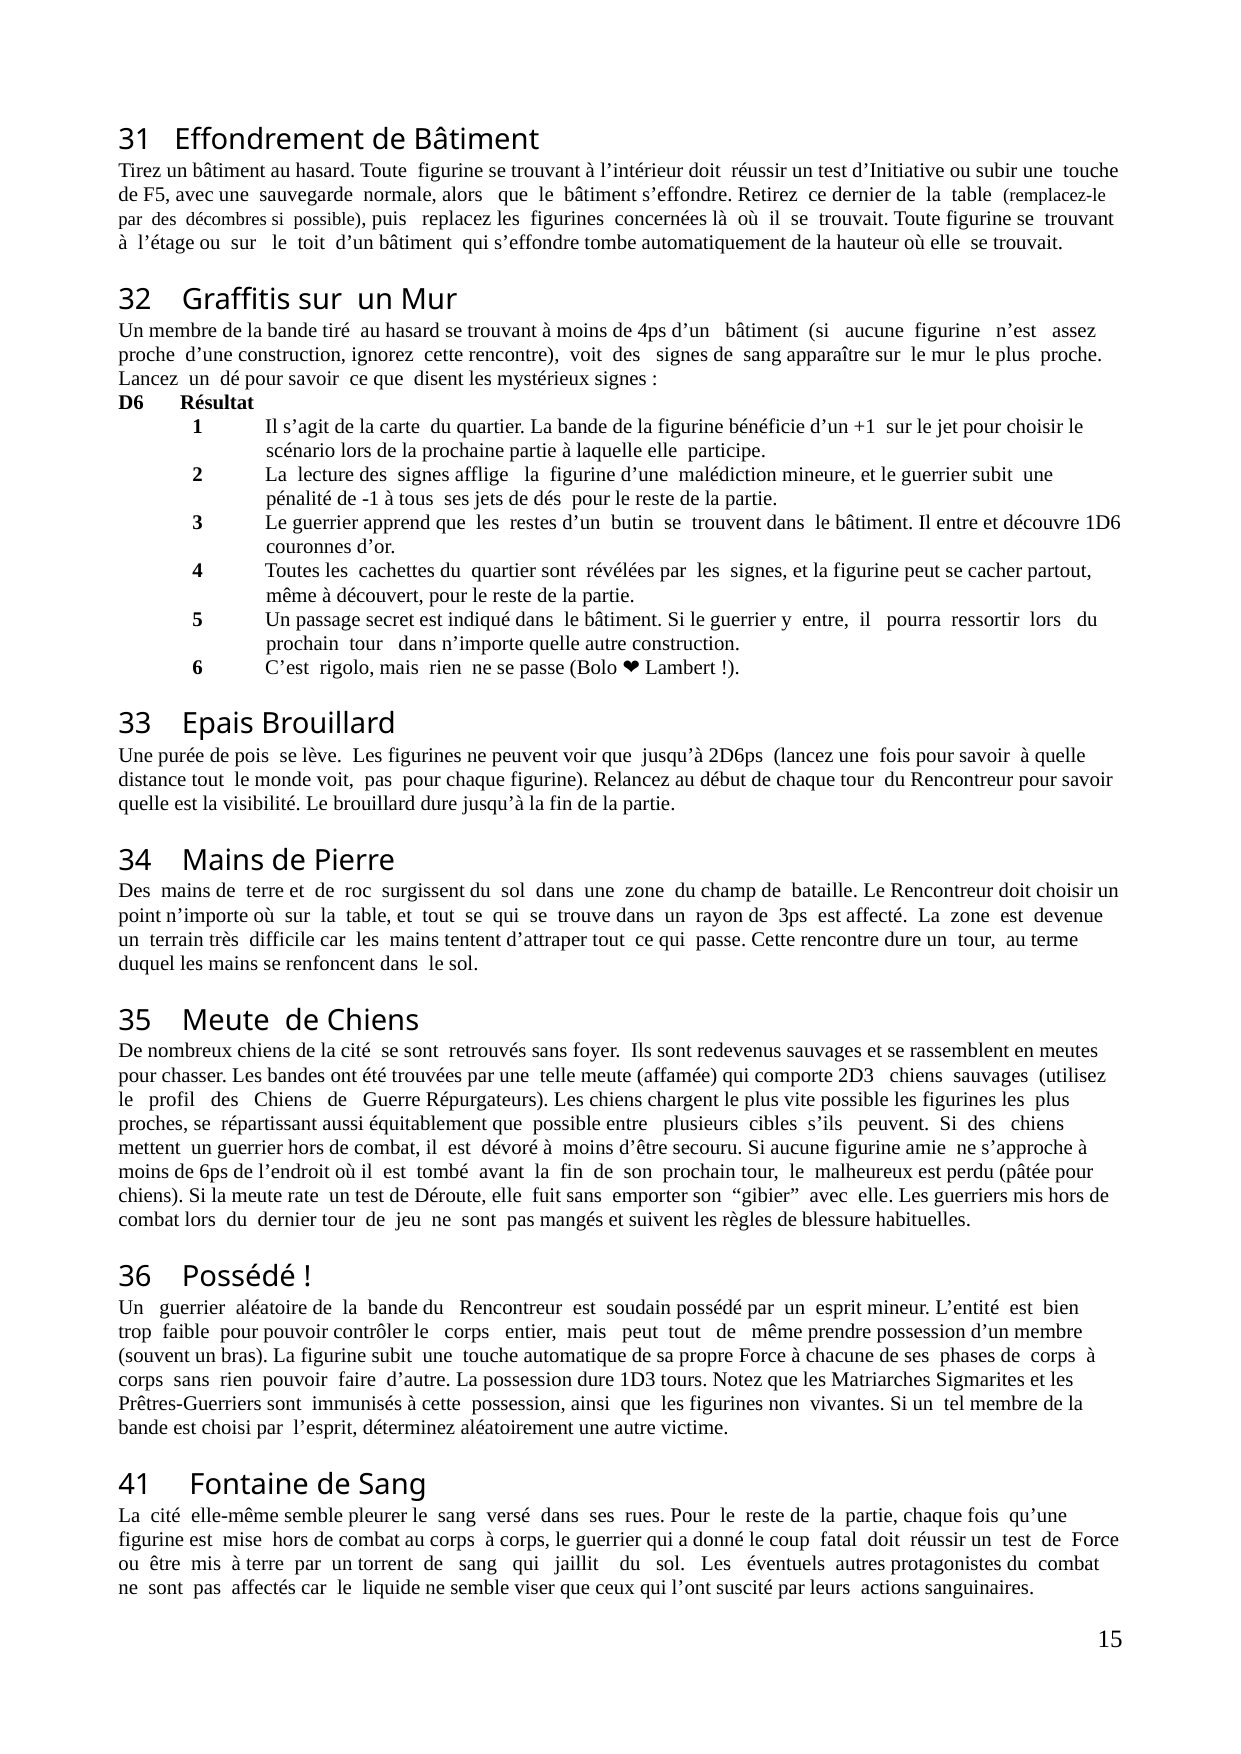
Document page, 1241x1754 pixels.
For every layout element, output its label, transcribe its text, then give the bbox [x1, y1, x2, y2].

text 41 Fontaine de Sang [118, 1463, 1122, 1503]
text D6 Résultat [118, 390, 1122, 414]
text Tirez un bâtiment au hasard. Toute figurine se trouvant à l’intérieur doit réussir un test d’Initiative ou subir une touche de F5, avec une sauvegarde normale, alors que le bâtiment s’effondre. Retirez ce dernier de la table (remplacez-le par des décombres si possible), puis replacez les figurines concernées là où il se trouvait. Toute figurine se trouvant à l’étage ou sur le toit d’un bâtiment qui s’effondre tombe automatiquement de la hauteur où elle se trouvait. [118, 158, 1122, 254]
text La cité elle-même semble pleurer le sang versé dans ses rues. Pour le reste de la partie, chaque fois qu’une figurine est mise hors de combat au corps à corps, le guerrier qui a donné le coup fatal doit réussir un test de Force ou être mis à terre par un torrent de sang qui jaillit du sol. Les éventuels autres protagonistes du combat ne sont pas affectés car le liquide ne semble viser que ceux qui l’ont suscité par leurs actions sanguinaires. [118, 1503, 1122, 1599]
text 5 Un passage secret est indiqué dans le bâtiment. Si le guerrier y entre, il pourra ressortir lors du prochain tour dans n’importe quelle autre construction. [118, 607, 1122, 655]
text 31 Effondrement de Bâtiment [118, 118, 1122, 158]
text 2 La lecture des signes afflige la figurine d’une malédiction mineure, et le guerrier subit une pénalité de -1 à tous ses jets de dés pour le reste de la partie. [118, 462, 1122, 510]
text 34 Mains de Pierre [118, 839, 1122, 878]
text 36 Possédé ! [118, 1255, 1122, 1295]
text De nombreux chiens de la cité se sont retrouvés sans foyer. Ils sont redevenus sauvages et se rassemblent en meutes pour chasser. Les bandes ont été trouvées par une telle meute (affamée) qui comporte 2D3 chiens sauvages (utilisez le profil des Chiens de Guerre Répurgateurs). Les chiens chargent le plus vite possible les figurines les plus proches, se répartissant aussi équitablement que possible entre plusieurs cibles s’ils peuvent. Si des chiens mettent un guerrier hors de combat, il est dévoré à moins d’être secouru. Si aucune figurine amie ne s’approche à moins de 6ps de l’endroit où il est tombé avant la fin de son prochain tour, le malheureux est perdu (pâtée pour chiens). Si la meute rate un test de Déroute, elle fuit sans emporter son “gibier” avec elle. Les guerriers mis hors de combat lors du dernier tour de jeu ne sont pas mangés et suivent les règles de blessure habituelles. [118, 1038, 1122, 1231]
text 35 Meute de Chiens [118, 999, 1122, 1038]
text 3 Le guerrier apprend que les restes d’un butin se trouvent dans le bâtiment. Il entre et découvre 1D6 couronnes d’or. [118, 510, 1122, 558]
text 32 Graffitis sur un Mur [118, 278, 1122, 318]
text 1 Il s’agit de la carte du quartier. La bande de la figurine bénéficie d’un +1 sur le jet pour choisir le scénario lors de la prochaine partie à laquelle elle participe. [118, 414, 1122, 462]
text Des mains de terre et de roc surgissent du sol dans une zone du champ de bataille. Le Rencontreur doit choisir un point n’importe où sur la table, et tout se qui se trouve dans un rayon de 3ps est affecté. La zone est devenue un terrain très difficile car les mains tentent d’attraper tout ce qui passe. Cette rencontre dure un tour, au terme duquel les mains se renfoncent dans le sol. [118, 878, 1122, 975]
text 33 Epais Brouillard [118, 703, 1122, 742]
text Un guerrier aléatoire de la bande du Rencontreur est soudain possédé par un esprit mineur. L’entité est bien trop faible pour pouvoir contrôler le corps entier, mais peut tout de même prendre possession d’un membre (souvent un bras). La figurine subit une touche automatique de sa propre Force à chacune de ses phases de corps à corps sans rien pouvoir faire d’autre. La possession dure 1D3 tours. Notez que les Matriarches Sigmarites et les Prêtres-Guerriers sont immunisés à cette possession, ainsi que les figurines non vivantes. Si un tel membre de la bande est choisi par l’esprit, déterminez aléatoirement une autre victime. [118, 1295, 1122, 1439]
text 4 Toutes les cachettes du quartier sont révélées par les signes, et la figurine peut se cacher partout, même à découvert, pour le reste de la partie. [118, 558, 1122, 607]
text Un membre de la bande tiré au hasard se trouvant à moins de 4ps d’un bâtiment (si aucune figurine n’est assez proche d’une construction, ignorez cette rencontre), voit des signes de sang apparaître sur le mur le plus proche. Lancez un dé pour savoir ce que disent les mystérieux signes : [118, 318, 1122, 390]
text Une purée de pois se lève. Les figurines ne peuvent voir que jusqu’à 2D6ps (lancez une fois pour savoir à quelle distance tout le monde voit, pas pour chaque figurine). Relancez au début de chaque tour du Rencontreur pour savoir quelle est la visibilité. Le brouillard dure jusqu’à la fin de la partie. [118, 742, 1122, 815]
text 6 C’est rigolo, mais rien ne se passe (Bolo ❤ Lambert !). [118, 655, 1122, 679]
